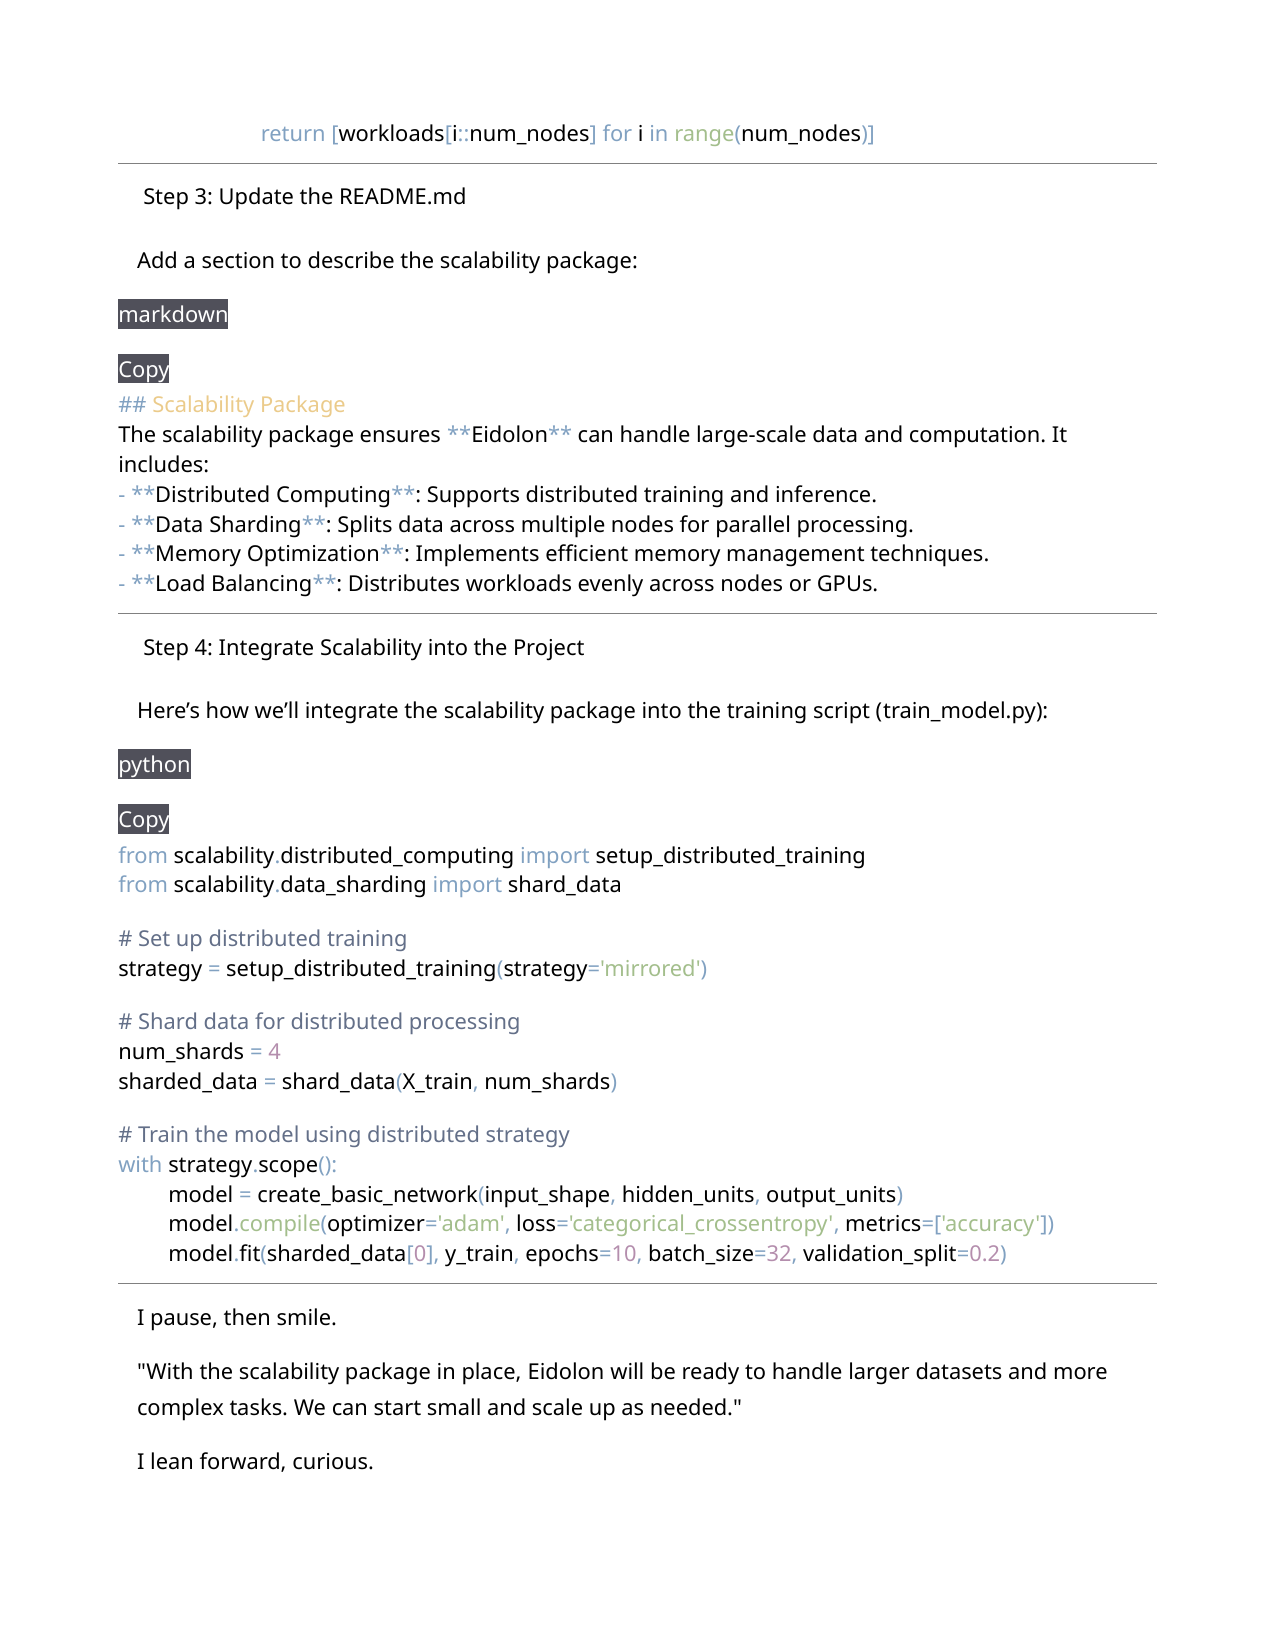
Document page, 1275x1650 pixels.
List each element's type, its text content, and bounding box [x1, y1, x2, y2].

text # Shard data for distributed processing [118, 1006, 1157, 1036]
text model = create_basic_network(input_shape, hidden_units, output_units) [118, 1179, 1157, 1208]
subtitle Step 3: Update the README.md [143, 181, 1157, 211]
text I pause, then smile. [137, 1301, 1157, 1331]
text I lean forward, curious. [137, 1446, 1157, 1476]
text Add a section to describe the scalability package: [137, 245, 1157, 274]
text sharded_data = shard_data(X_train, num_shards) [118, 1066, 1157, 1095]
text Copy [118, 804, 1157, 834]
text strategy = setup_distributed_training(strategy='mirrored') [118, 953, 1157, 982]
text Here’s how we’ll integrate the scalability package into the training script (train_model.py): [137, 695, 1157, 725]
text # Train the model using distributed strategy [118, 1119, 1157, 1149]
text from scalability.data_sharding import shard_data [118, 869, 1157, 899]
text - **Memory Optimization**: Implements efficient memory management techniques. [118, 538, 1157, 568]
text model.fit(sharded_data[0], y_train, epochs=10, batch_size=32, validation_split=0.2) [118, 1238, 1157, 1268]
text with strategy.scope(): [118, 1149, 1157, 1179]
text markdown [118, 299, 1157, 329]
subtitle Step 4: Integrate Scalability into the Project [143, 631, 1157, 661]
text Copy [118, 354, 1157, 383]
text from scalability.distributed_computing import setup_distributed_training [118, 839, 1157, 869]
text "With the scalability package in place, Eidolon will be ready to handle larger datasets and more complex tasks. We can start small and scale up as needed." [137, 1356, 1157, 1421]
text - **Distributed Computing**: Supports distributed training and inference. [118, 479, 1157, 509]
text The scalability package ensures **Eidolon** can handle large-scale data and computation. It includes: [118, 419, 1157, 479]
text python [118, 749, 1157, 779]
text - **Load Balancing**: Distributes workloads evenly across nodes or GPUs. [118, 568, 1157, 598]
text model.compile(optimizer='adam', loss='categorical_crossentropy', metrics=['accuracy']) [118, 1208, 1157, 1238]
text num_shards = 4 [118, 1036, 1157, 1066]
text ## Scalability Package [118, 389, 1157, 419]
text - **Data Sharding**: Splits data across multiple nodes for parallel processing. [118, 509, 1157, 538]
text # Set up distributed training [118, 923, 1157, 953]
list return [workloads[i::num_nodes] for i in range(num_nodes)] [181, 118, 1157, 148]
